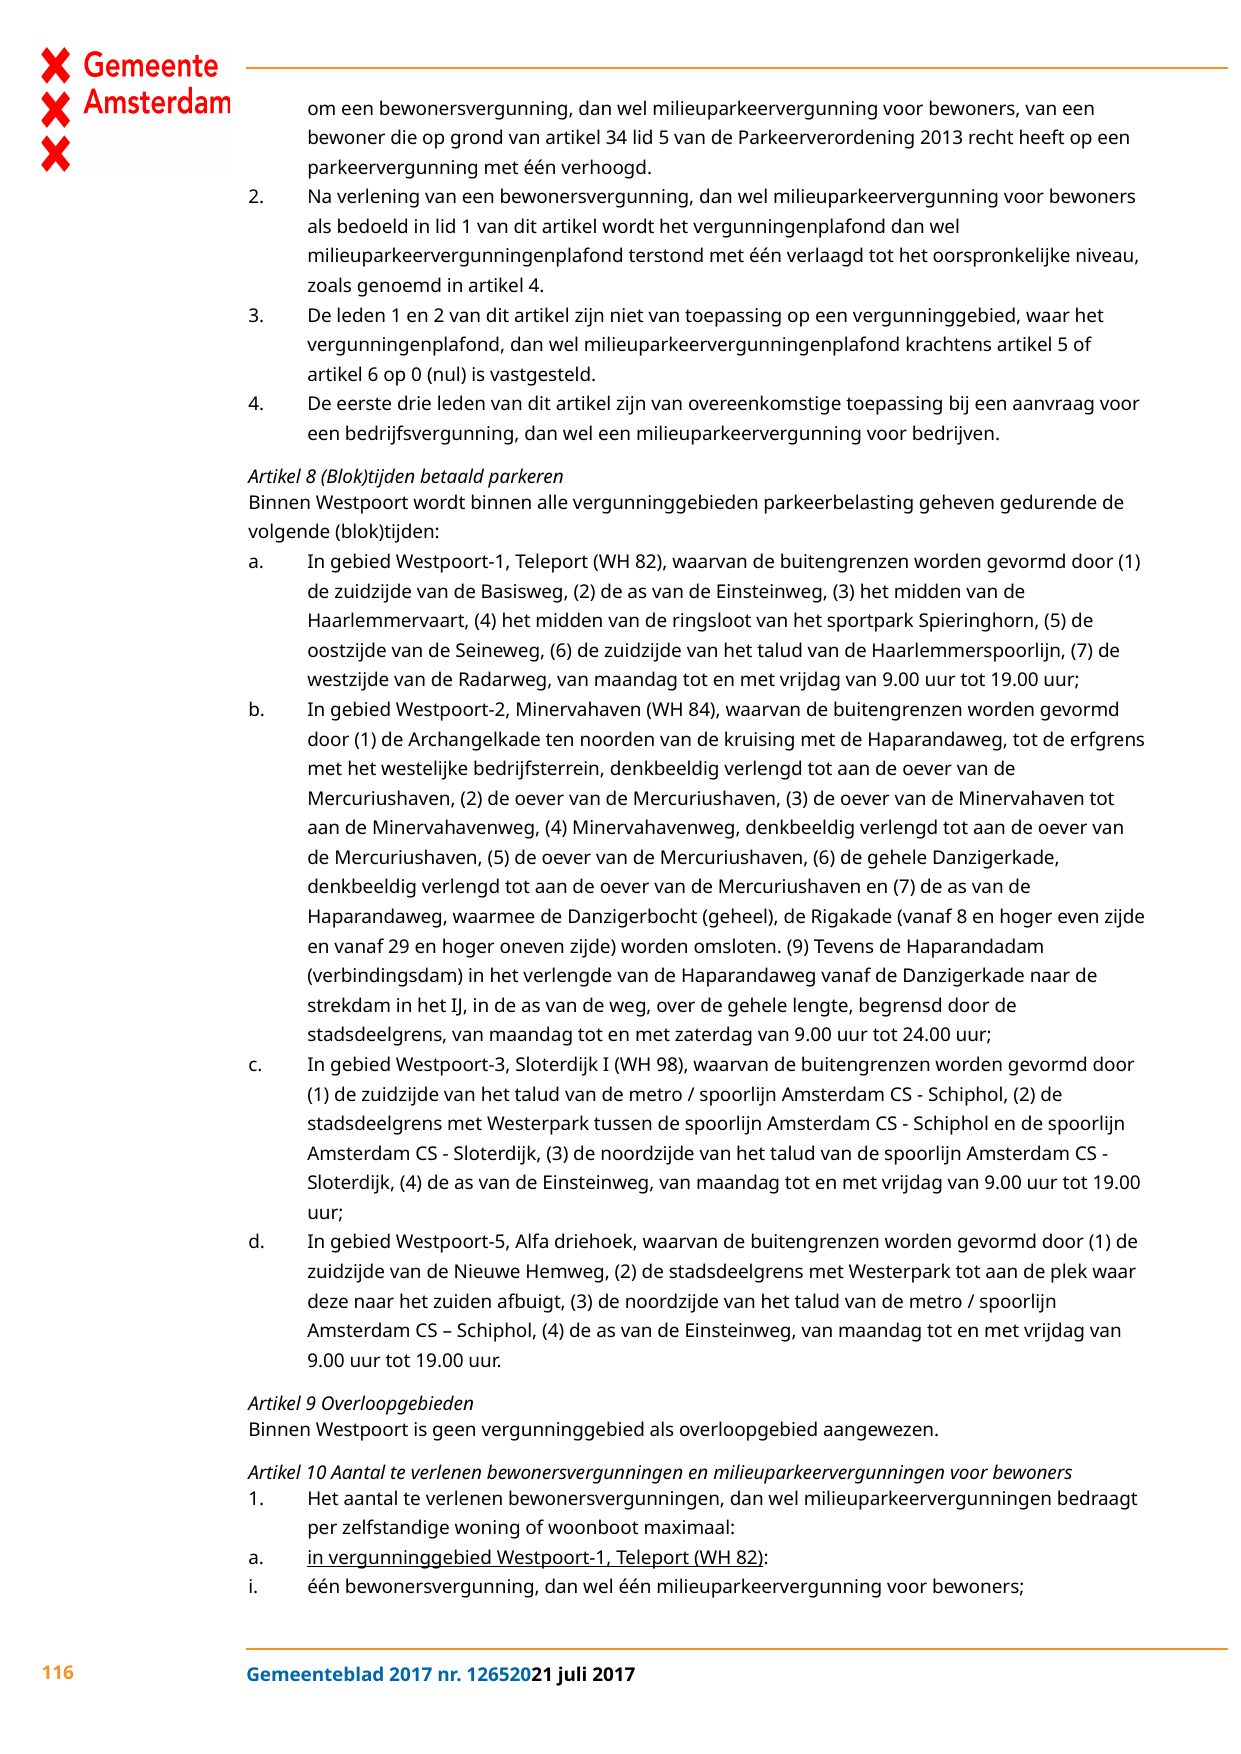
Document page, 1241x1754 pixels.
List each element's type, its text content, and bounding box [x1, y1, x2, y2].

list In gebied Westpoort-1, Teleport (WH 82), waarvan de buitengrenzen worden gevormd door (1) de zuidzijde van de Basisweg, (2) de as van de Einsteinweg, (3) het midden van de Haarlemmervaart, (4) het midden van de ringsloot van het sportpark Spieringhorn, (5) de oostzijde van de Seineweg, (6) de zuidzijde van het talud van de Haarlemmerspoorlijn, (7) de westzijde van de Radarweg, van maandag tot en met vrijdag van 9.00 uur tot 19.00 uur; [248, 548, 1152, 692]
list in vergunninggebied Westpoort-1, Teleport (WH 82): [248, 1544, 1152, 1569]
list De eerste drie leden van dit artikel zijn van overeenkomstige toepassing bij een aanvraag voor een bedrijfsvergunning, dan wel een milieuparkeervergunning voor bedrijven. [248, 391, 1152, 446]
list In gebied Westpoort-2, Minervahaven (WH 84), waarvan de buitengrenzen worden gevormd door (1) de Archangelkade ten noorden van de kruising met de Haparandaweg, tot de erfgrens met het westelijke bedrijfsterrein, denkbeeldig verlengd tot aan de oever van de Mercuriushaven, (2) de oever van de Mercuriushaven, (3) de oever van de Minervahaven tot aan de Minervahavenweg, (4) Minervahavenweg, denkbeeldig verlengd tot aan de oever van de Mercuriushaven, (5) de oever van de Mercuriushaven, (6) de gehele Danzigerkade, denkbeeldig verlengd tot aan de oever van de Mercuriushaven en (7) de as van de Haparandaweg, waarmee de Danzigerbocht (geheel), de Rigakade (vanaf 8 en hoger even zijde en vanaf 29 en hoger oneven zijde) worden omsloten. (9) Tevens de Haparandadam (verbindingsdam) in het verlengde van de Haparandaweg vanaf de Danzigerkade naar de strekdam in het IJ, in de as van de weg, over de gehele lengte, begrensd door de stadsdeelgrens, van maandag tot en met zaterdag van 9.00 uur tot 24.00 uur; [248, 696, 1152, 1047]
list één bewonersvergunning, dan wel één milieuparkeervergunning voor bewoners; [248, 1573, 1152, 1599]
list De leden 1 en 2 van dit artikel zijn niet van toepassing op een vergunninggebied, waar het vergunningenplafond, dan wel milieuparkeervergunningenplafond krachtens artikel 5 of artikel 6 op 0 (nul) is vastgesteld. [248, 302, 1152, 387]
text Binnen Westpoort is geen vergunninggebied als overloopgebied aangewezen. [248, 1416, 1152, 1442]
list In gebied Westpoort-3, Sloterdijk I (WH 98), waarvan de buitengrenzen worden gevormd door (1) de zuidzijde van het talud van de metro / spoorlijn Amsterdam CS - Schiphol, (2) de stadsdeelgrens met Westerpark tussen de spoorlijn Amsterdam CS - Schiphol en de spoorlijn Amsterdam CS - Sloterdijk, (3) de noordzijde van het talud van de spoorlijn Amsterdam CS - Sloterdijk, (4) de as van de Einsteinweg, van maandag tot en met vrijdag van 9.00 uur tot 19.00 uur; [248, 1051, 1152, 1225]
text Artikel 9 Overloopgebieden [248, 1390, 1152, 1416]
list Het aantal te verlenen bewonersvergunningen, dan wel milieuparkeervergunningen bedraagt per zelfstandige woning of woonboot maximaal: [248, 1485, 1152, 1540]
text Artikel 10 Aantal te verlenen bewonersvergunningen en milieuparkeervergunningen voor bewoners [248, 1459, 1152, 1485]
list Na verlening van een bewonersvergunning, dan wel milieuparkeervergunning voor bewoners als bedoeld in lid 1 van dit artikel wordt het vergunningenplafond dan wel milieuparkeervergunningenplafond terstond met één verlaagd tot het oorspronkelijke niveau, zoals genoemd in artikel 4. [248, 183, 1152, 298]
list om een bewonersvergunning, dan wel milieuparkeervergunning voor bewoners, van een bewoner die op grond van artikel 34 lid 5 van de Parkeerverordening 2013 recht heeft op een parkeervergunning met één verhoogd. [248, 95, 1152, 180]
list In gebied Westpoort-5, Alfa driehoek, waarvan de buitengrenzen worden gevormd door (1) de zuidzijde van de Nieuwe Hemweg, (2) de stadsdeelgrens met Westerpark tot aan de plek waar deze naar het zuiden afbuigt, (3) de noordzijde van het talud van de metro / spoorlijn Amsterdam CS – Schiphol, (4) de as van de Einsteinweg, van maandag tot en met vrijdag van 9.00 uur tot 19.00 uur. [248, 1229, 1152, 1373]
text Binnen Westpoort wordt binnen alle vergunninggebieden parkeerbelasting geheven gedurende de volgende (blok)tijden: [248, 489, 1152, 544]
text Artikel 8 (Blok)tijden betaald parkeren [248, 463, 1152, 489]
picture [41, 47, 231, 172]
